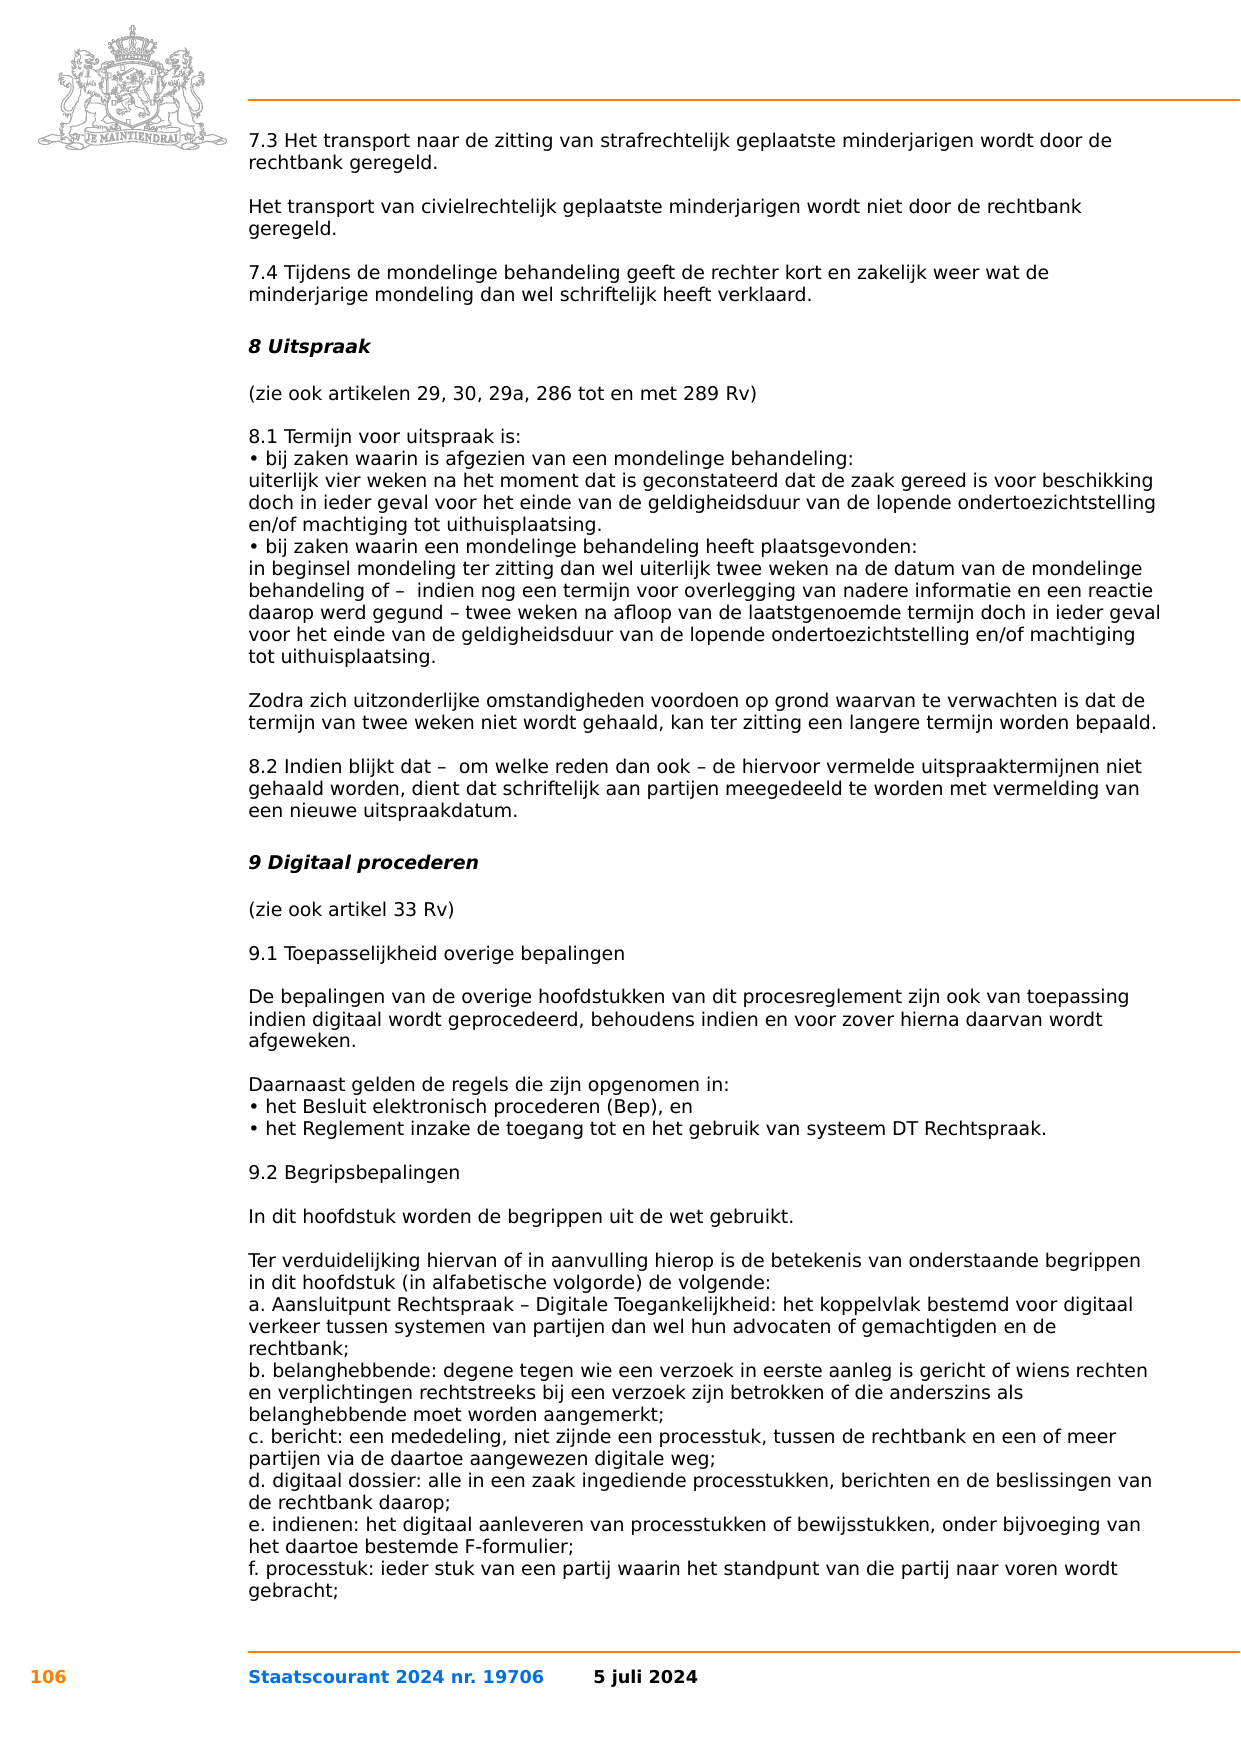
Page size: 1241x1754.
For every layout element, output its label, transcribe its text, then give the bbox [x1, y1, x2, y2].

text 8.1 Termijn voor uitspraak is: [248, 426, 1163, 448]
text e. indienen: het digitaal aanleveren van processtukken of bewijsstukken, onder bijvoeging van het daartoe bestemde F-formulier; [248, 1513, 1163, 1557]
text (zie ook artikelen 29, 30, 29a, 286 tot en met 289 Rv) [248, 382, 1163, 404]
text De bepalingen van de overige hoofdstukken van dit procesreglement zijn ook van toepassing indien digitaal wordt geprocedeerd, behoudens indien en voor zover hierna daarvan wordt afgeweken. [248, 986, 1163, 1052]
subtitle 9 Digitaal procederen [248, 852, 1163, 874]
text a. Aansluitpunt Rechtspraak – Digitale Toegankelijkheid: het koppelvlak bestemd voor digitaal verkeer tussen systemen van partijen dan wel hun advocaten of gemachtigden en de rechtbank; [248, 1294, 1163, 1360]
text f. processtuk: ieder stuk van een partij waarin het standpunt van die partij naar voren wordt gebracht; [248, 1557, 1163, 1601]
text • bij zaken waarin een mondelinge behandeling heeft plaatsgevonden: [248, 536, 1163, 558]
text • het Reglement inzake de toegang tot en het gebruik van systeem DT Rechtspraak. [248, 1118, 1163, 1140]
text uiterlijk vier weken na het moment dat is geconstateerd dat de zaak gereed is voor beschikking doch in ieder geval voor het einde van de geldigheidsduur van de lopende ondertoezichtstelling en/of machtiging tot uithuisplaatsing. [248, 470, 1163, 536]
text Daarnaast gelden de regels die zijn opgenomen in: [248, 1074, 1163, 1096]
text b. belanghebbende: degene tegen wie een verzoek in eerste aanleg is gericht of wiens rechten en verplichtingen rechtstreeks bij een verzoek zijn betrokken of die anderszins als belanghebbende moet worden aangemerkt; [248, 1360, 1163, 1426]
text 9.2 Begripsbepalingen [248, 1162, 1163, 1184]
text in beginsel mondeling ter zitting dan wel uiterlijk twee weken na de datum van de mondelinge behandeling of – indien nog een termijn voor overlegging van nadere informatie en een reactie daarop werd gegund – twee weken na afloop van de laatstgenoemde termijn doch in ieder geval voor het einde van de geldigheidsduur van de lopende ondertoezichtstelling en/of machtiging tot uithuisplaatsing. [248, 558, 1163, 668]
text 8.2 Indien blijkt dat – om welke reden dan ook – de hiervoor vermelde uitspraaktermijnen niet gehaald worden, dient dat schriftelijk aan partijen meegedeeld te worden met vermelding van een nieuwe uitspraakdatum. [248, 756, 1163, 822]
text • bij zaken waarin is afgezien van een mondelinge behandeling: [248, 448, 1163, 470]
text Het transport van civielrechtelijk geplaatste minderjarigen wordt niet door de rechtbank geregeld. [248, 196, 1163, 240]
text 7.3 Het transport naar de zitting van strafrechtelijk geplaatste minderjarigen wordt door de rechtbank geregeld. [248, 130, 1163, 174]
text Ter verduidelijking hiervan of in aanvulling hierop is de betekenis van onderstaande begrippen in dit hoofdstuk (in alfabetische volgorde) de volgende: [248, 1250, 1163, 1294]
text d. digitaal dossier: alle in een zaak ingediende processtukken, berichten en de beslissingen van de rechtbank daarop; [248, 1469, 1163, 1513]
text • het Besluit elektronisch procederen (Bep), en [248, 1096, 1163, 1118]
text 7.4 Tijdens de mondelinge behandeling geeft de rechter kort en zakelijk weer wat de minderjarige mondeling dan wel schriftelijk heeft verklaard. [248, 262, 1163, 306]
text 9.1 Toepasselijkheid overige bepalingen [248, 943, 1163, 964]
picture [38, 25, 227, 150]
text (zie ook artikel 33 Rv) [248, 899, 1163, 921]
text Zodra zich uitzonderlijke omstandigheden voordoen op grond waarvan te verwachten is dat de termijn van twee weken niet wordt gehaald, kan ter zitting een langere termijn worden bepaald. [248, 690, 1163, 734]
text c. bericht: een mededeling, niet zijnde een processtuk, tussen de rechtbank en een of meer partijen via de daartoe aangewezen digitale weg; [248, 1426, 1163, 1469]
subtitle 8 Uitspraak [248, 336, 1163, 357]
text In dit hoofdstuk worden de begrippen uit de wet gebruikt. [248, 1206, 1163, 1228]
